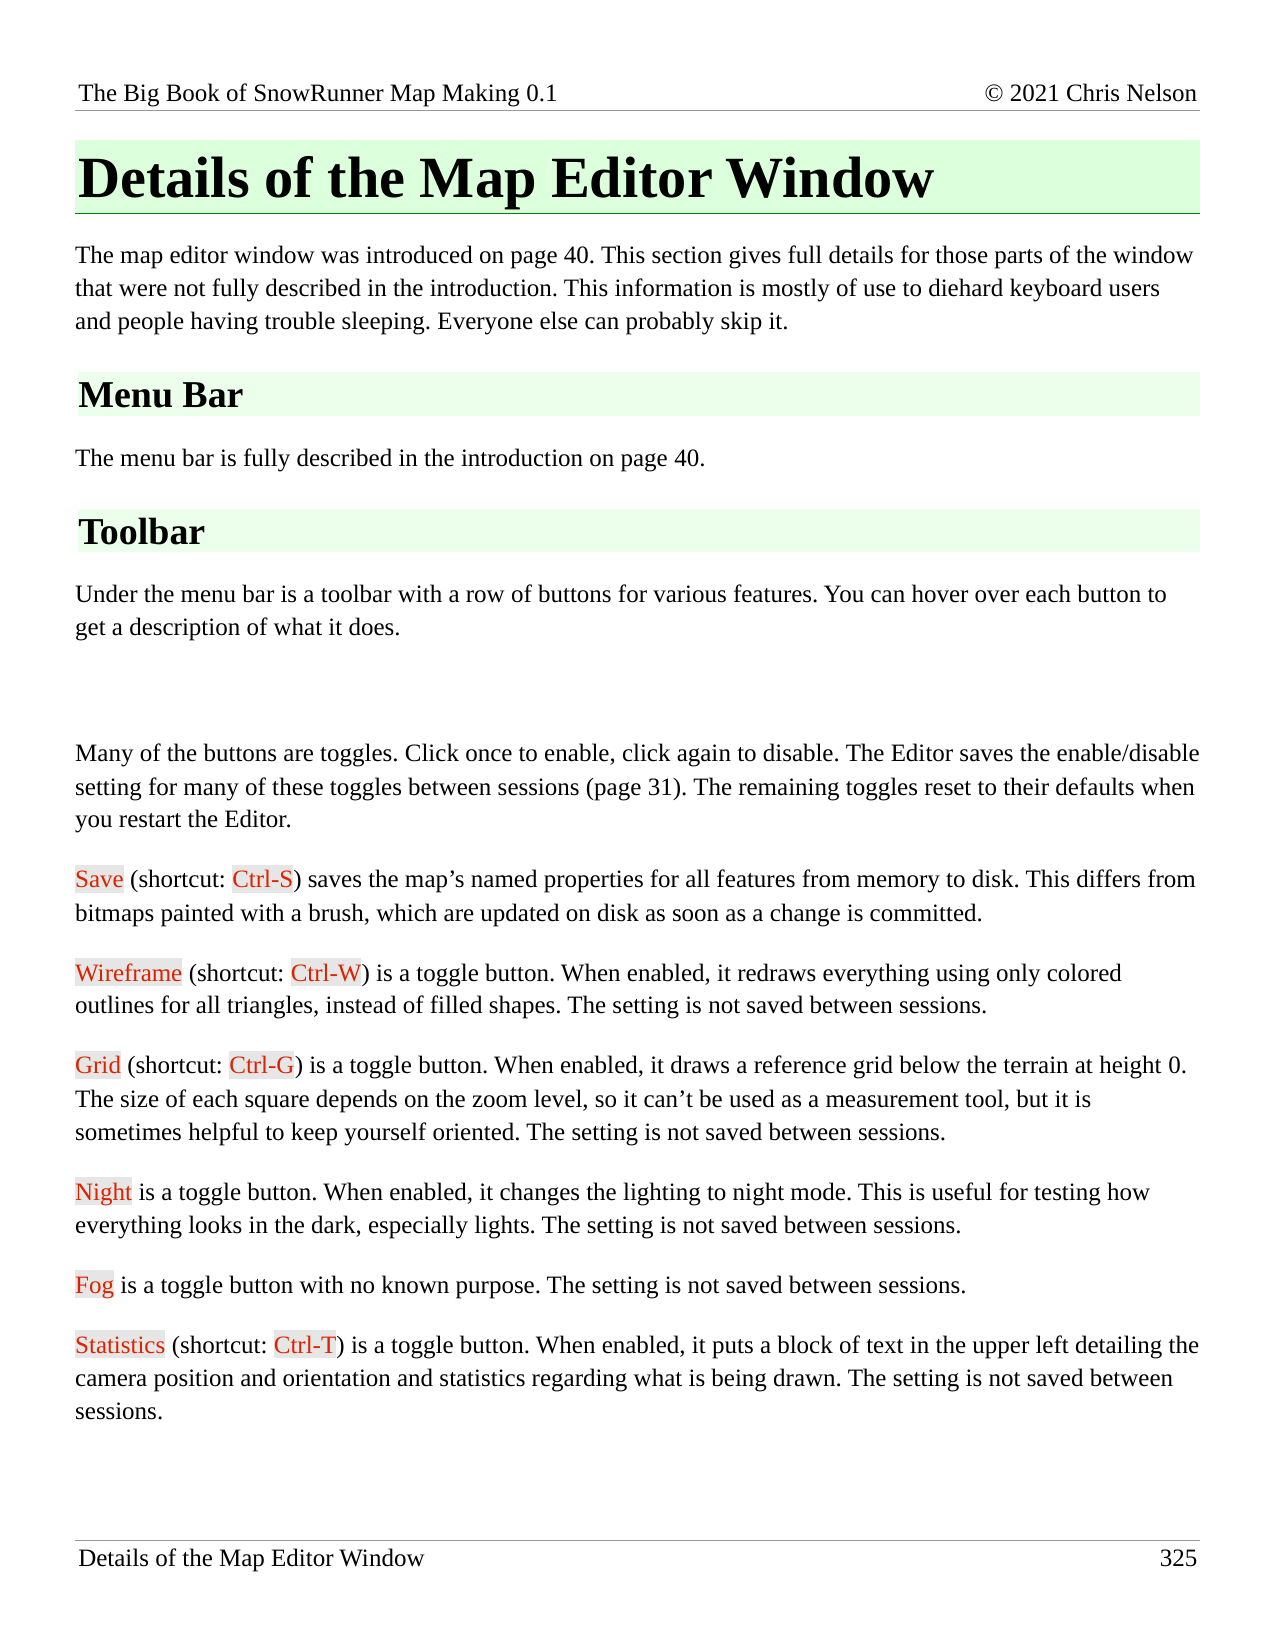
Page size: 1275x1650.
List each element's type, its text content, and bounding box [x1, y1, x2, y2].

subtitle Details of the Map Editor Window [75, 140, 1200, 213]
text Grid (shortcut: Ctrl-G) is a toggle button. When enabled, it draws a reference grid below the terrain at height 0. The size of each square depends on the zoom level, so it can’t be used as a measurement tool, but it is sometimes helpful to keep yourself oriented. The setting is not saved between sessions. [75, 1051, 1200, 1145]
subtitle Toolbar [78, 509, 1200, 552]
subtitle Menu Bar [78, 372, 1200, 416]
text Many of the buttons are toggles. Click once to enable, click again to disable. The Editor saves the enable/disable setting for many of these toggles between sessions (page 31). The remaining toggles reset to their defaults when you restart the Editor. [75, 738, 1200, 833]
text Statistics (shortcut: Ctrl-T) is a toggle button. When enabled, it puts a block of text in the upper left detailing the camera position and orientation and statistics regarding what is being drawn. The setting is not saved between sessions. [75, 1330, 1200, 1424]
text The map editor window was introduced on page 40. This section gives full details for those parts of the window that were not fully described in the introduction. This information is mostly of use to diehard keyboard users and people having trouble sleeping. Everyone else can probably skip it. [75, 240, 1200, 335]
text The menu bar is fully described in the introduction on page 40. [75, 443, 1200, 472]
text Fog is a toggle button with no known purpose. The setting is not saved between sessions. [114, 1270, 1200, 1298]
text Wireframe (shortcut: Ctrl-W) is a toggle button. When enabled, it redraws everything using only colored outlines for all triangles, instead of filled shapes. The setting is not saved between sessions. [75, 958, 1200, 1019]
text Under the menu bar is a toolbar with a row of buttons for various features. You can hover over each button to get a description of what it does. [75, 579, 1200, 641]
text Night is a toggle button. When enabled, it changes the lighting to night mode. This is useful for testing how everything looks in the dark, especially lights. The setting is not saved between sessions. [75, 1177, 1200, 1238]
text Save (shortcut: Ctrl-S) saves the map’s named properties for all features from memory to disk. This differs from bitmaps painted with a brush, which are updated on disk as soon as a change is committed. [75, 864, 1200, 926]
